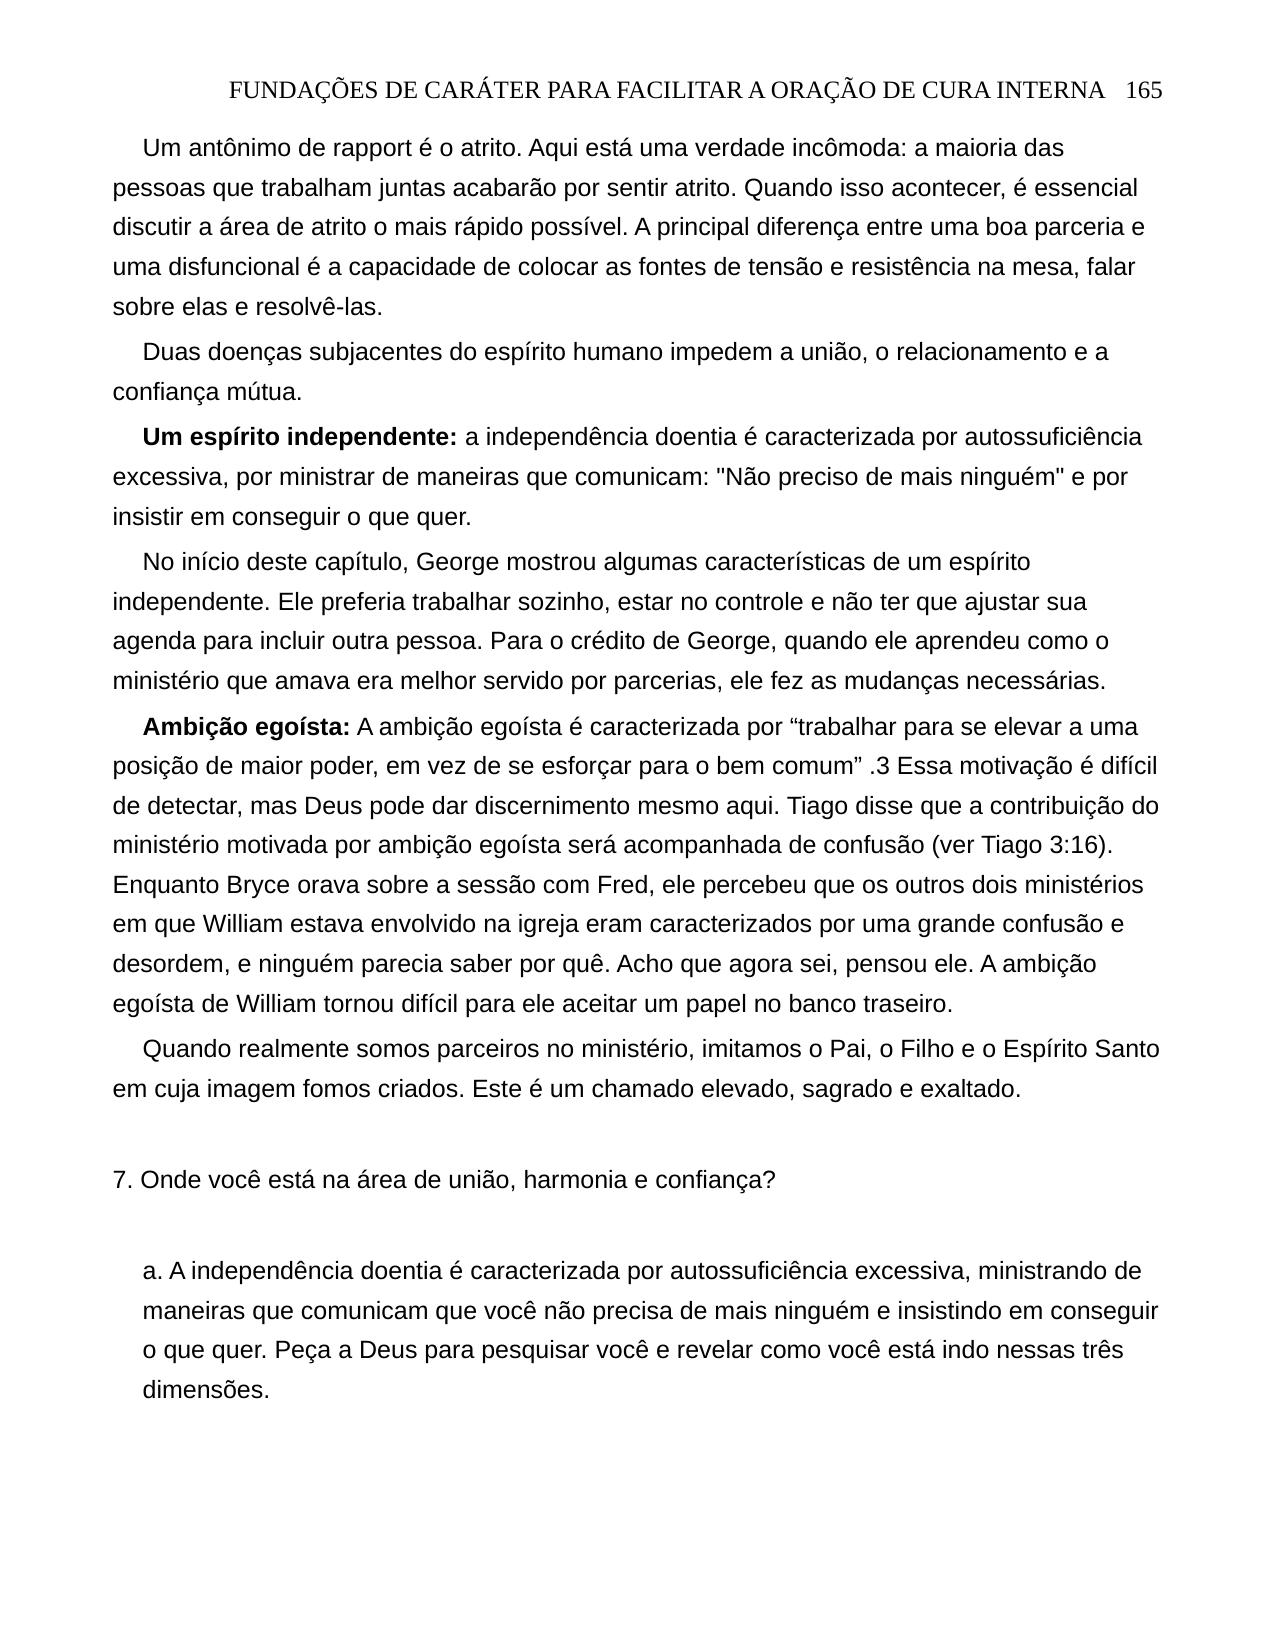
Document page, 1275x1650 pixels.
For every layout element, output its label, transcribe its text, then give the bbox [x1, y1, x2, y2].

text Um antônimo de rapport é o atrito. Aqui está uma verdade incômoda: a maioria das pessoas que trabalham juntas acabarão por sentir atrito. Quando isso acontecer, é essencial discutir a área de atrito o mais rápido possível. A principal diferença entre uma boa parceria e uma disfuncional é a capacidade de colocar as fontes de tensão e resistência na mesa, falar sobre elas e resolvê-las. [112, 133, 1162, 320]
text 7. Onde você está na área de união, harmonia e confiança? [112, 1165, 1162, 1194]
text Ambição egoísta: A ambição egoísta é caracterizada por “trabalhar para se elevar a uma posição de maior poder, em vez de se esforçar para o bem comum” .3 Essa motivação é difícil de detectar, mas Deus pode dar discernimento mesmo aqui. Tiago disse que a contribuição do ministério motivada por ambição egoísta será acompanhada de confusão (ver Tiago 3:16). Enquanto Bryce orava sobre a sessão com Fred, ele percebeu que os outros dois ministérios em que William estava envolvido na igreja eram caracterizados por uma grande confusão e desordem, e ninguém parecia saber por quê. Acho que agora sei, pensou ele. A ambição egoísta de William tornou difícil para ele aceitar um papel no banco traseiro. [112, 712, 1162, 1017]
text Um espírito independente: a independência doentia é caracterizada por autossuficiência excessiva, por ministrar de maneiras que comunicam: "Não preciso de mais ninguém" e por insistir em conseguir o que quer. [112, 422, 1162, 530]
text Duas doenças subjacentes do espírito humano impedem a união, o relacionamento e a confiança mútua. [112, 337, 1162, 406]
text Quando realmente somos parceiros no ministério, imitamos o Pai, o Filho e o Espírito Santo em cuja imagem fomos criados. Este é um chamado elevado, sagrado e exaltado. [112, 1034, 1162, 1103]
text a. A independência doentia é caracterizada por autossuficiência excessiva, ministrando de maneiras que comunicam que você não precisa de mais ninguém e insistindo em conseguir o que quer. Peça a Deus para pesquisar você e revelar como você está indo nessas três dimensões. [142, 1256, 1162, 1404]
text No início deste capítulo, George mostrou algumas características de um espírito independente. Ele preferia trabalhar sozinho, estar no controle e não ter que ajustar sua agenda para incluir outra pessoa. Para o crédito de George, quando ele aprendeu como o ministério que amava era melhor servido por parcerias, ele fez as mudanças necessárias. [112, 547, 1162, 695]
